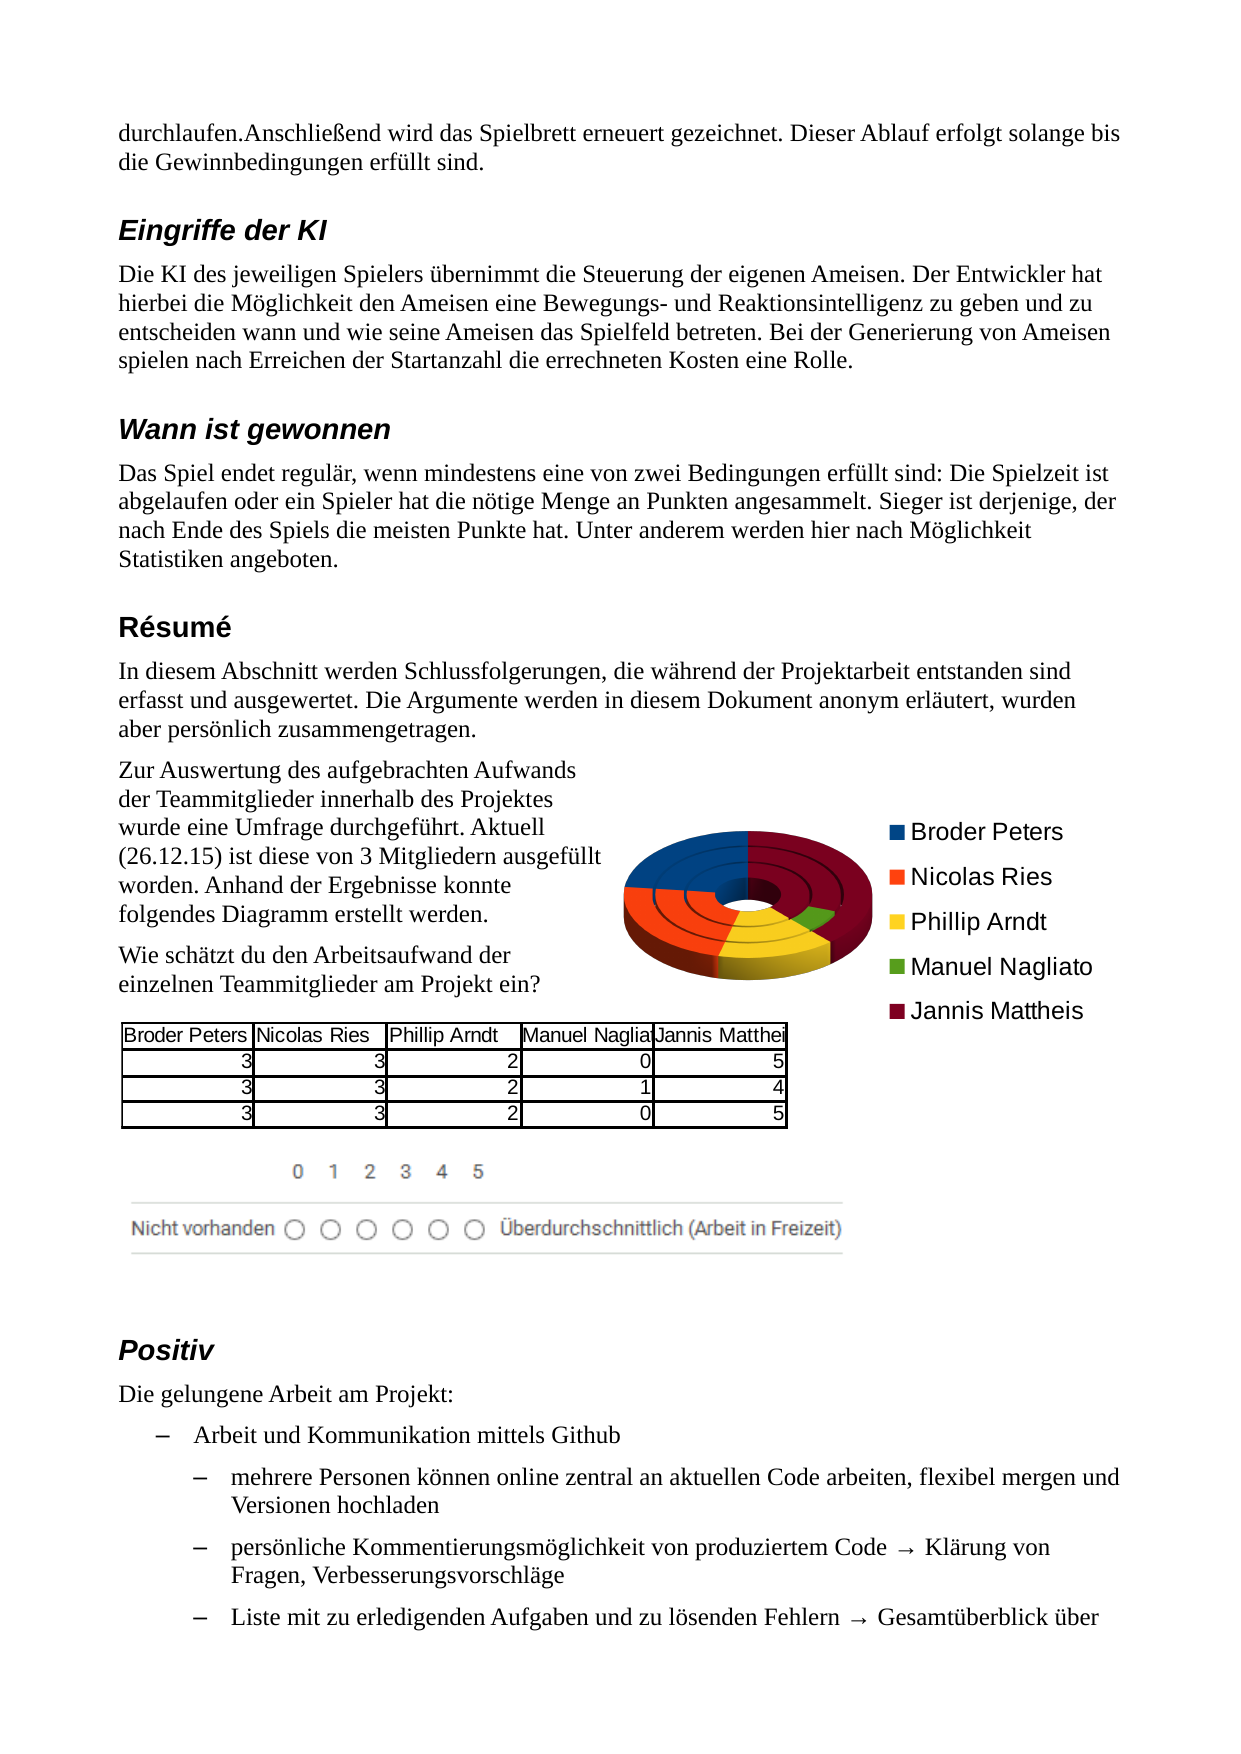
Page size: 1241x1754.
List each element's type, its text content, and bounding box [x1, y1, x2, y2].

text Die gelungene Arbeit am Projekt: [118, 1379, 1122, 1408]
text Das Spiel endet regulär, wenn mindestens eine von zwei Bedingungen erfüllt sind: Die Spielzeit ist abgelaufen oder ein Spieler hat die nötige Menge an Punkten angesammelt. Sieger ist derjenige, der nach Ende des Spiels die meisten Punkte hat. Unter anderem werden hier nach Möglichkeit Statistiken angeboten. [118, 458, 1122, 573]
text Zur Auswertung des aufgebrachten Aufwands der Teammitglieder innerhalb des Projektes wurde eine Umfrage durchgeführt. Aktuell (26.12.15) ist diese von 3 Mitgliedern ausgefüllt worden. Anhand der Ergebnisse konnte folgendes Diagramm erstellt werden. [118, 755, 1122, 927]
picture [119, 1152, 854, 1267]
list Arbeit und Kommunikation mittels Github [156, 1420, 1122, 1449]
list persönliche Kommentierungsmöglichkeit von produziertem Code → Klärung von Fragen, Verbesserungsvorschläge [193, 1532, 1122, 1589]
list Liste mit zu erledigenden Aufgaben und zu lösenden Fehlern → Gesamtüberblick über [193, 1602, 1122, 1630]
subtitle Eingriffe der KI [118, 213, 1122, 247]
list mehrere Personen können online zentral an aktuellen Code arbeiten, flexibel mergen und Versionen hochladen [193, 1462, 1122, 1519]
subtitle Résumé [118, 610, 1122, 644]
text In diesem Abschnitt werden Schlussfolgerungen, die während der Projektarbeit entstanden sind erfasst und ausgewertet. Die Argumente werden in diesem Dokument anonym erläutert, wurden aber persönlich zusammengetragen. [118, 656, 1122, 742]
text durchlaufen.Anschließend wird das Spielbrett erneuert gezeichnet. Dieser Ablauf erfolgt solange bis die Gewinnbedingungen erfüllt sind. [118, 118, 1122, 176]
text Die KI des jeweiligen Spielers übernimmt die Steuerung der eigenen Ameisen. Der Entwickler hat hierbei die Möglichkeit den Ameisen eine Bewegungs- und Reaktionsintelligenz zu geben und zu entscheiden wann und wie seine Ameisen das Spielfeld betreten. Bei der Generierung von Ameisen spielen nach Erreichen der Startanzahl die errechneten Kosten eine Rolle. [118, 259, 1122, 374]
subtitle Wann ist gewonnen [118, 412, 1122, 445]
subtitle Positiv [118, 1333, 1122, 1367]
text Wie schätzt du den Arbeitsaufwand der einzelnen Teammitglieder am Projekt ein? [118, 940, 603, 997]
